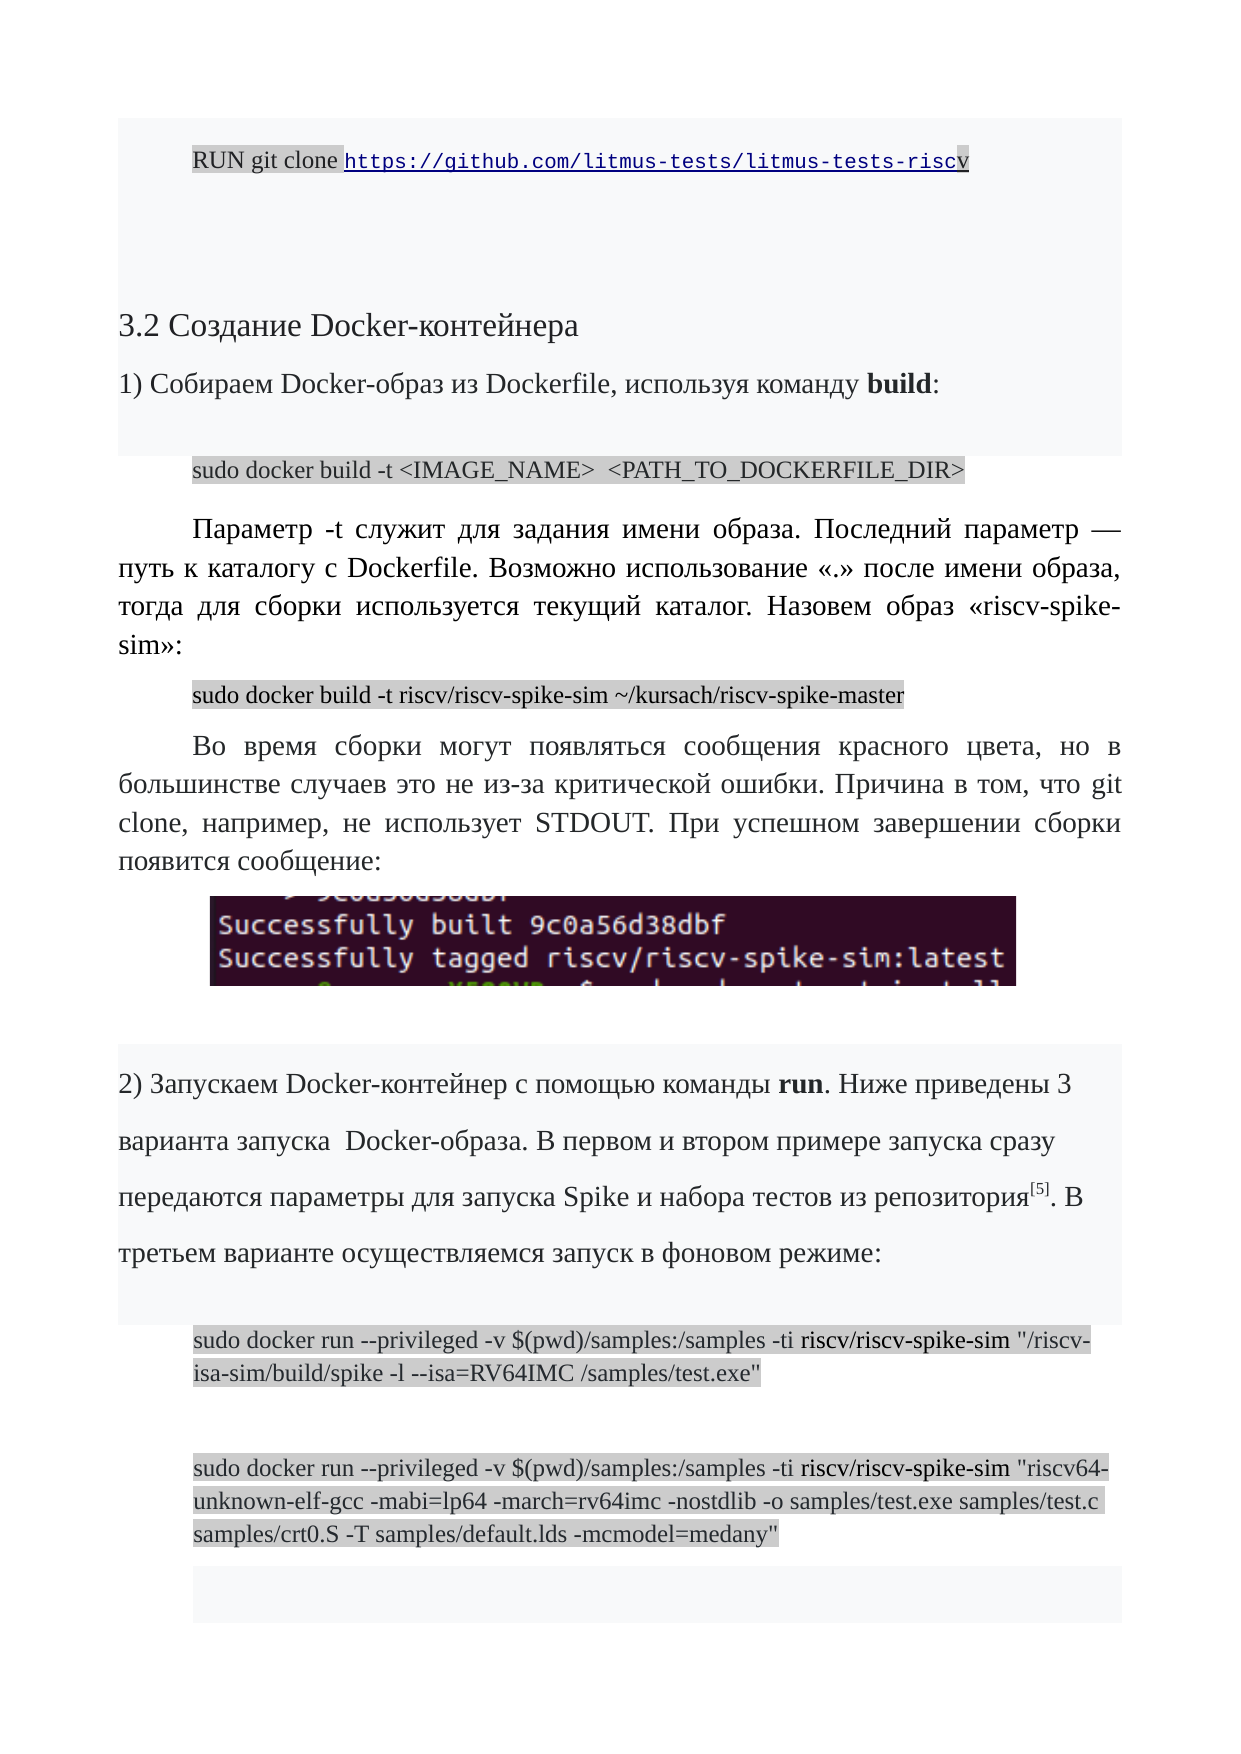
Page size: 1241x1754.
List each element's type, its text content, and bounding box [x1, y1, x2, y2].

text RUN git clone https://github.com/litmus-tests/litmus-tests-riscv [118, 118, 1122, 174]
text 2) Запускаем Docker-контейнер с помощью команды run. Ниже приведены 3 варианта запуска Docker-образа. В первом и втором примере запуска сразу передаются параметры для запуска Spike и набора тестов из репозитория[5]. В третьем варианте осуществляемся запуск в фоновом режиме: [118, 1044, 1122, 1269]
text 1) Собираем Docker-образ из Dockerfile, используя команду build: [118, 343, 1122, 399]
text sudo docker build -t <IMAGE_NAME> <PATH_TO_DOCKERFILE_DIR> [118, 456, 1122, 484]
text sudo docker build -t riscv/riscv-spike-sim ~/kursach/riscv-spike-master [118, 680, 1122, 709]
text Во время сборки могут появляться сообщения красного цвета, но в большинстве случаев это не из-за критической ошибки. Причина в том, что git clone, например, не использует STDOUT. При успешном завершении сборки появится сообщение: [118, 728, 1122, 877]
text sudo docker run --privileged -v $(pwd)/samples:/samples -ti riscv/riscv-spike-sim "/riscv-isa-sim/build/spike -l --isa=RV64IMC /samples/test.exe" [193, 1325, 1122, 1387]
text 3.2 Создание Docker-контейнера [118, 287, 1122, 343]
text sudo docker run --privileged -v $(pwd)/samples:/samples -ti riscv/riscv-spike-sim "riscv64-unknown-elf-gcc -mabi=lp64 -march=rv64imc -nostdlib -o samples/test.exe samples/test.c samples/crt0.S -T samples/default.lds -mcmodel=medany" [193, 1453, 1122, 1547]
picture [209, 896, 1017, 986]
text Параметр -t служит для задания имени образа. Последний параметр — путь к каталогу с Dockerfile. Возможно использование «.» после имени образа, тогда для сборки используется текущий каталог. Назовем образ «riscv-spike-sim»: [118, 511, 1122, 660]
